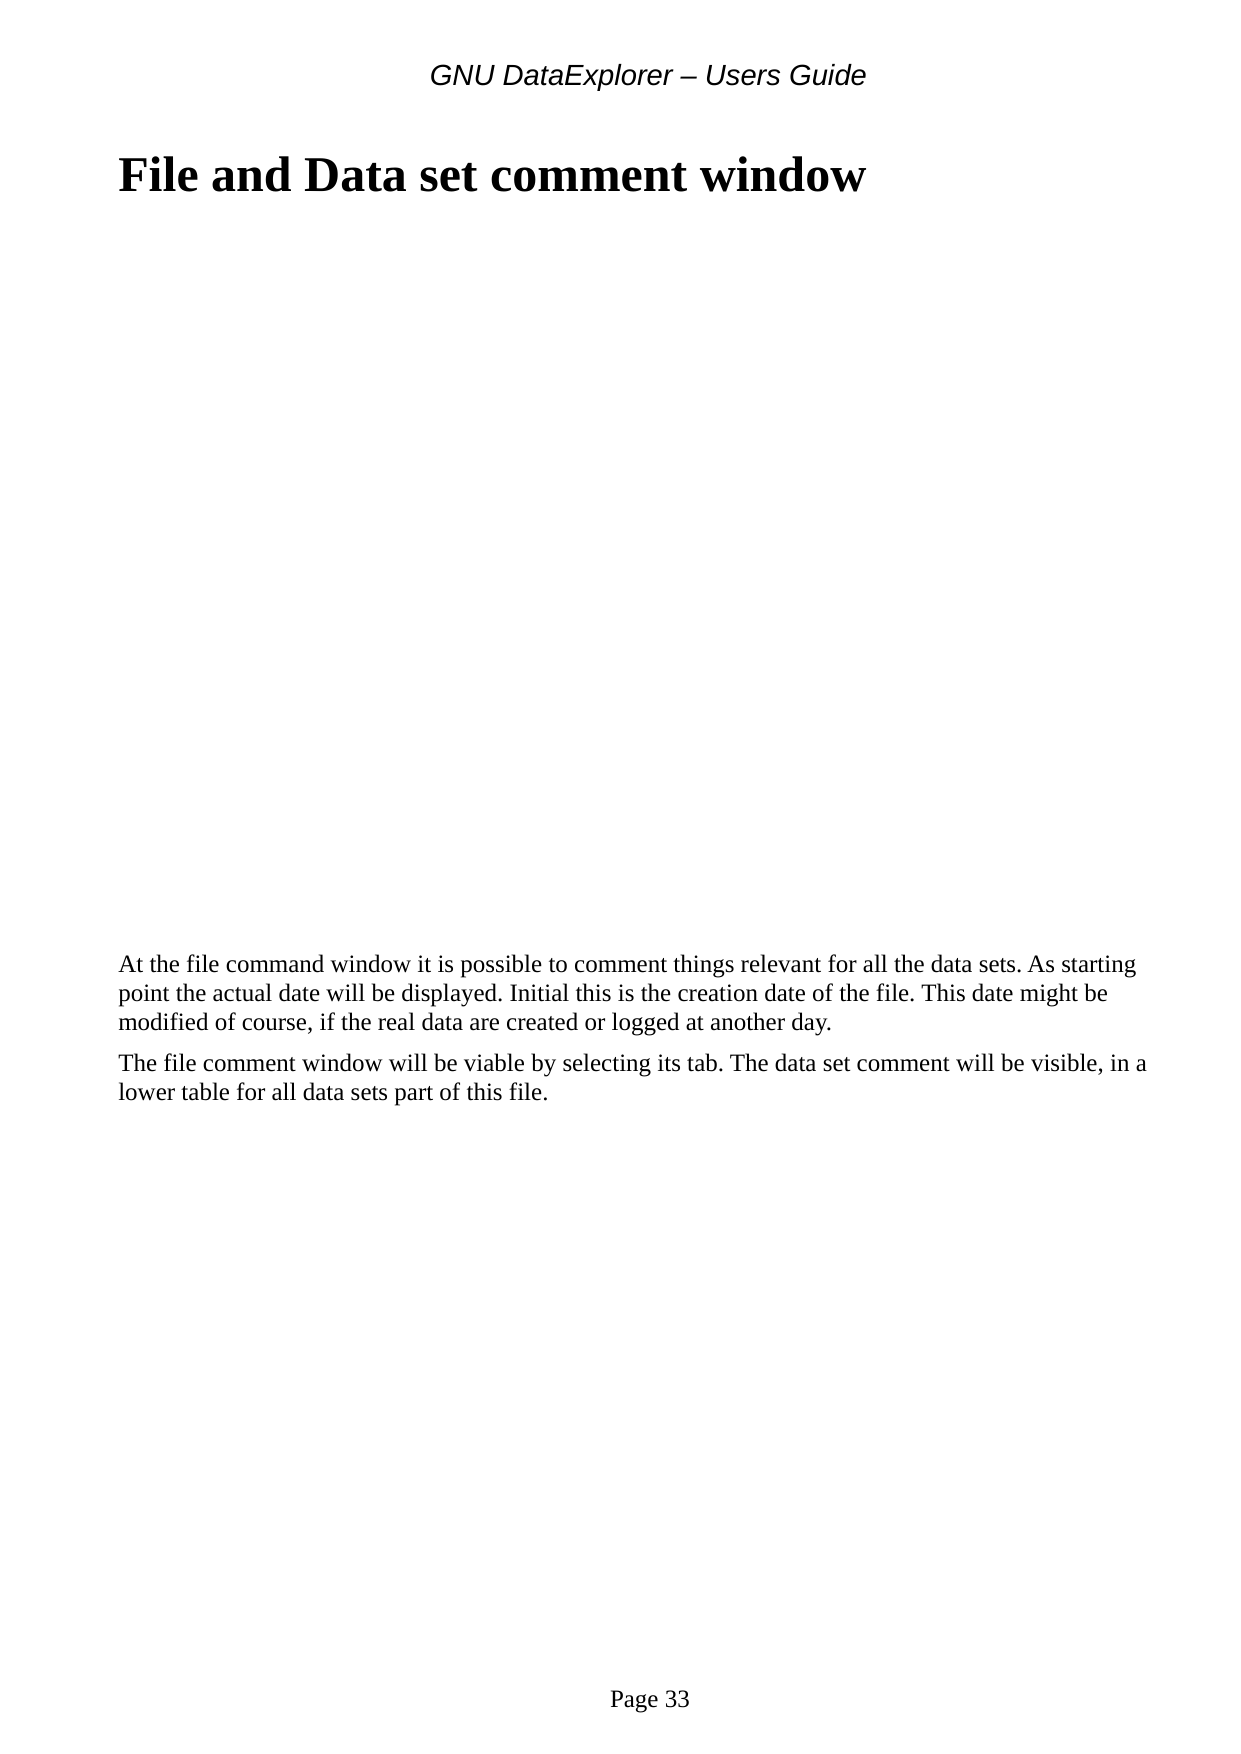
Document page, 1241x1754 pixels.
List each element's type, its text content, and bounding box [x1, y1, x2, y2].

text At the file command window it is possible to comment things relevant for all the data sets. As starting point the actual date will be displayed. Initial this is the creation date of the file. This date might be modified of course, if the real data are created or logged at another day. [118, 949, 1181, 1036]
subtitle File and Data set comment window [118, 145, 1181, 203]
text The file comment window will be viable by selecting its tab. The data set comment will be visible, in a lower table for all data sets part of this file. [118, 1048, 1181, 1106]
